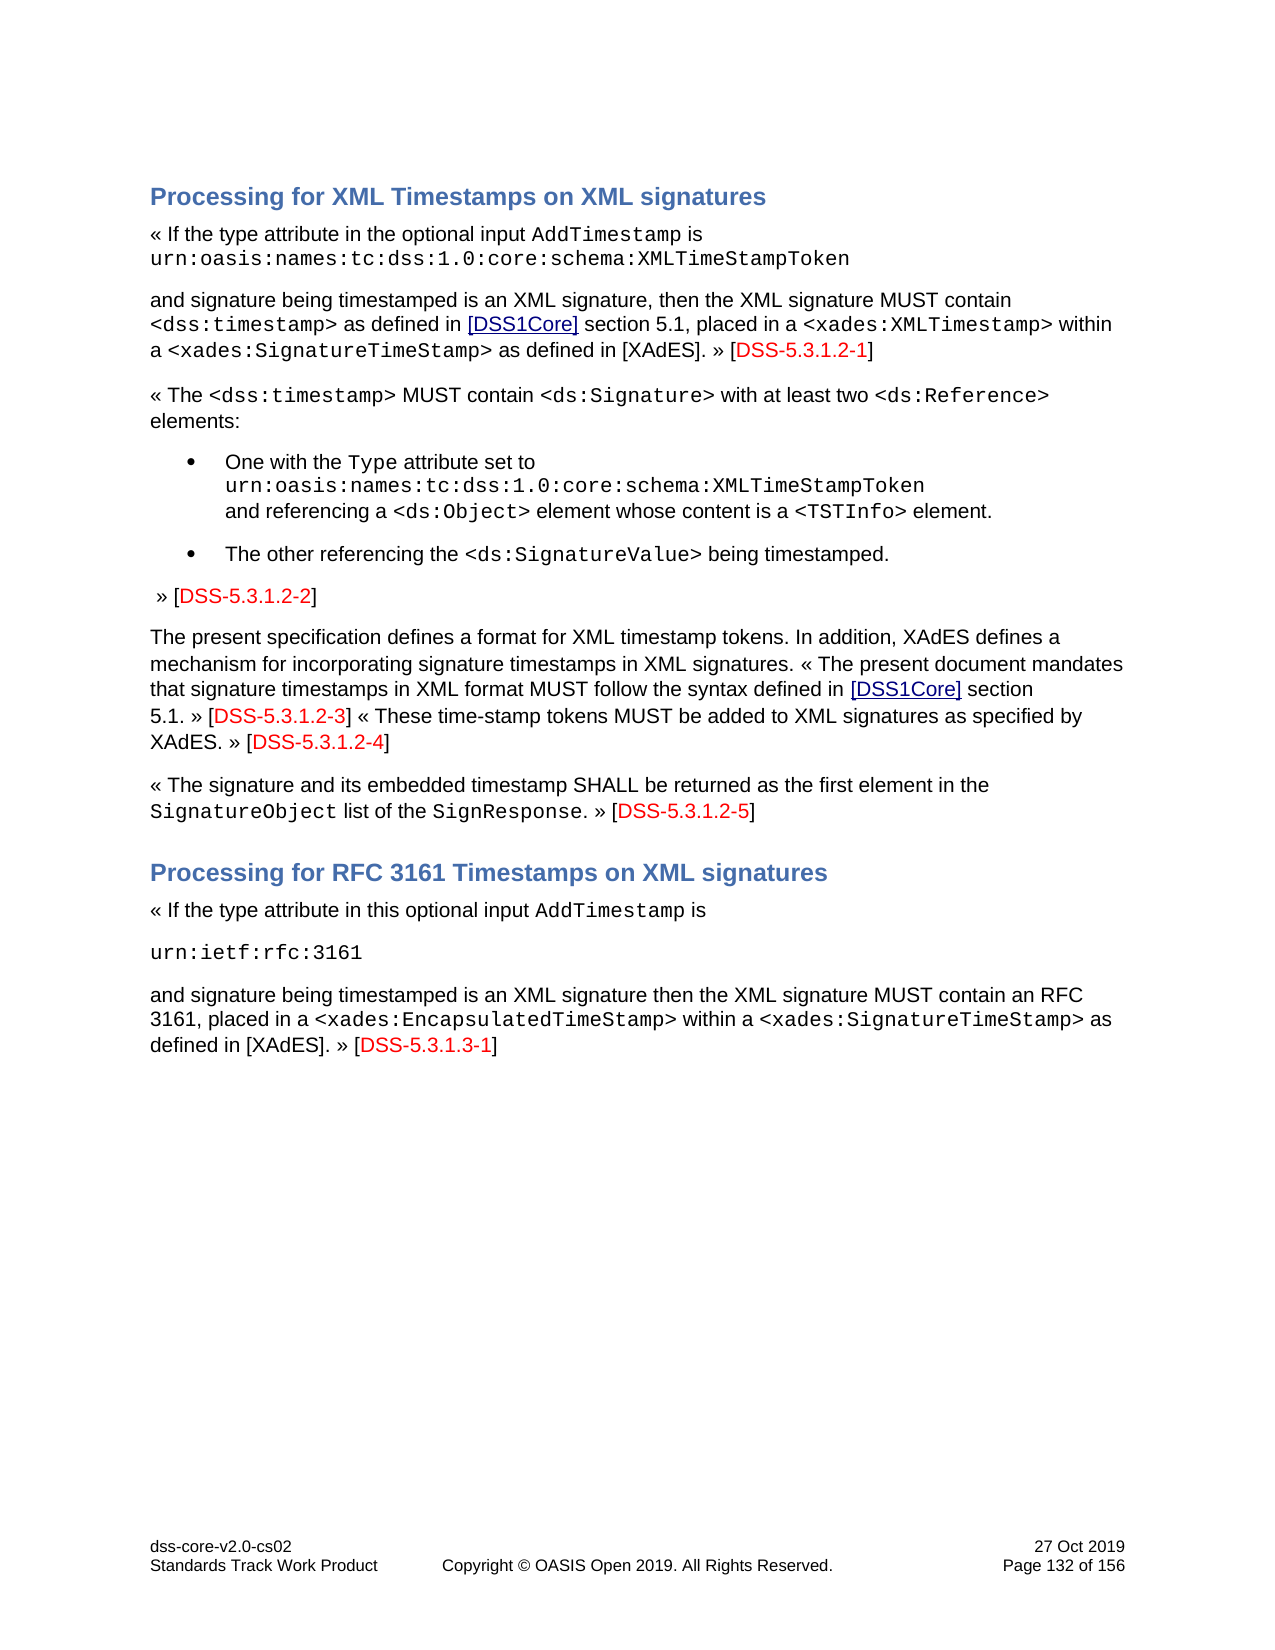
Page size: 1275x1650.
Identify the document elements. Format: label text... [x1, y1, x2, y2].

list One with the Type attribute set to urn:oasis:names:tc:dss:1.0:core:schema:XMLTimeStampToken and referencing a <ds:Object> element whose content is a <TSTInfo> element. [187, 450, 1125, 525]
subtitle Processing for RFC 3161 Timestamps on XML signatures [150, 858, 1125, 887]
text and signature being timestamped is an XML signature, then the XML signature MUST contain <dss:timestamp> as defined in [DSS1Core] section 5.1, placed in a <xades:XMLTimestamp> within a <xades:SignatureTimeStamp> as defined in [XAdES]. » [DSS-5.3.1.2-1] [150, 288, 1125, 364]
text « If the type attribute in this optional input AddTimestamp is [150, 895, 1125, 923]
text « The signature and its embedded timestamp SHALL be returned as the first element in the SignatureObject list of the SignResponse. » [DSS-5.3.1.2-5] [150, 770, 1125, 824]
list The other referencing the <ds:SignatureValue> being timestamped. [187, 542, 1125, 567]
text urn:ietf:rfc:3161 [150, 940, 1125, 966]
text and signature being timestamped is an XML signature then the XML signature MUST contain an RFC 3161, placed in a <xades:EncapsulatedTimeStamp> within a <xades:SignatureTimeStamp> as defined in [XAdES]. » [DSS-5.3.1.3-1] [150, 983, 1125, 1056]
text « The <dss:timestamp> MUST contain <ds:Signature> with at least two <ds:Reference> elements: [150, 381, 1125, 433]
text « If the type attribute in the optional input AddTimestamp is urn:oasis:names:tc:dss:1.0:core:schema:XMLTimeStampToken [150, 219, 1125, 272]
text » [DSS-5.3.1.2-2] [150, 584, 1125, 608]
text The present specification defines a format for XML timestamp tokens. In addition, XAdES defines a mechanism for incorporating signature timestamps in XML signatures. « The present document mandates that signature timestamps in XML format MUST follow the syntax defined in [DSS1Core] section 5.1. » [DSS-5.3.1.2-3] « These time-stamp tokens MUST be added to XML signatures as specified by XAdES. » [DSS-5.3.1.2-4] [150, 625, 1125, 753]
subtitle Processing for XML Timestamps on XML signatures [150, 182, 1125, 211]
